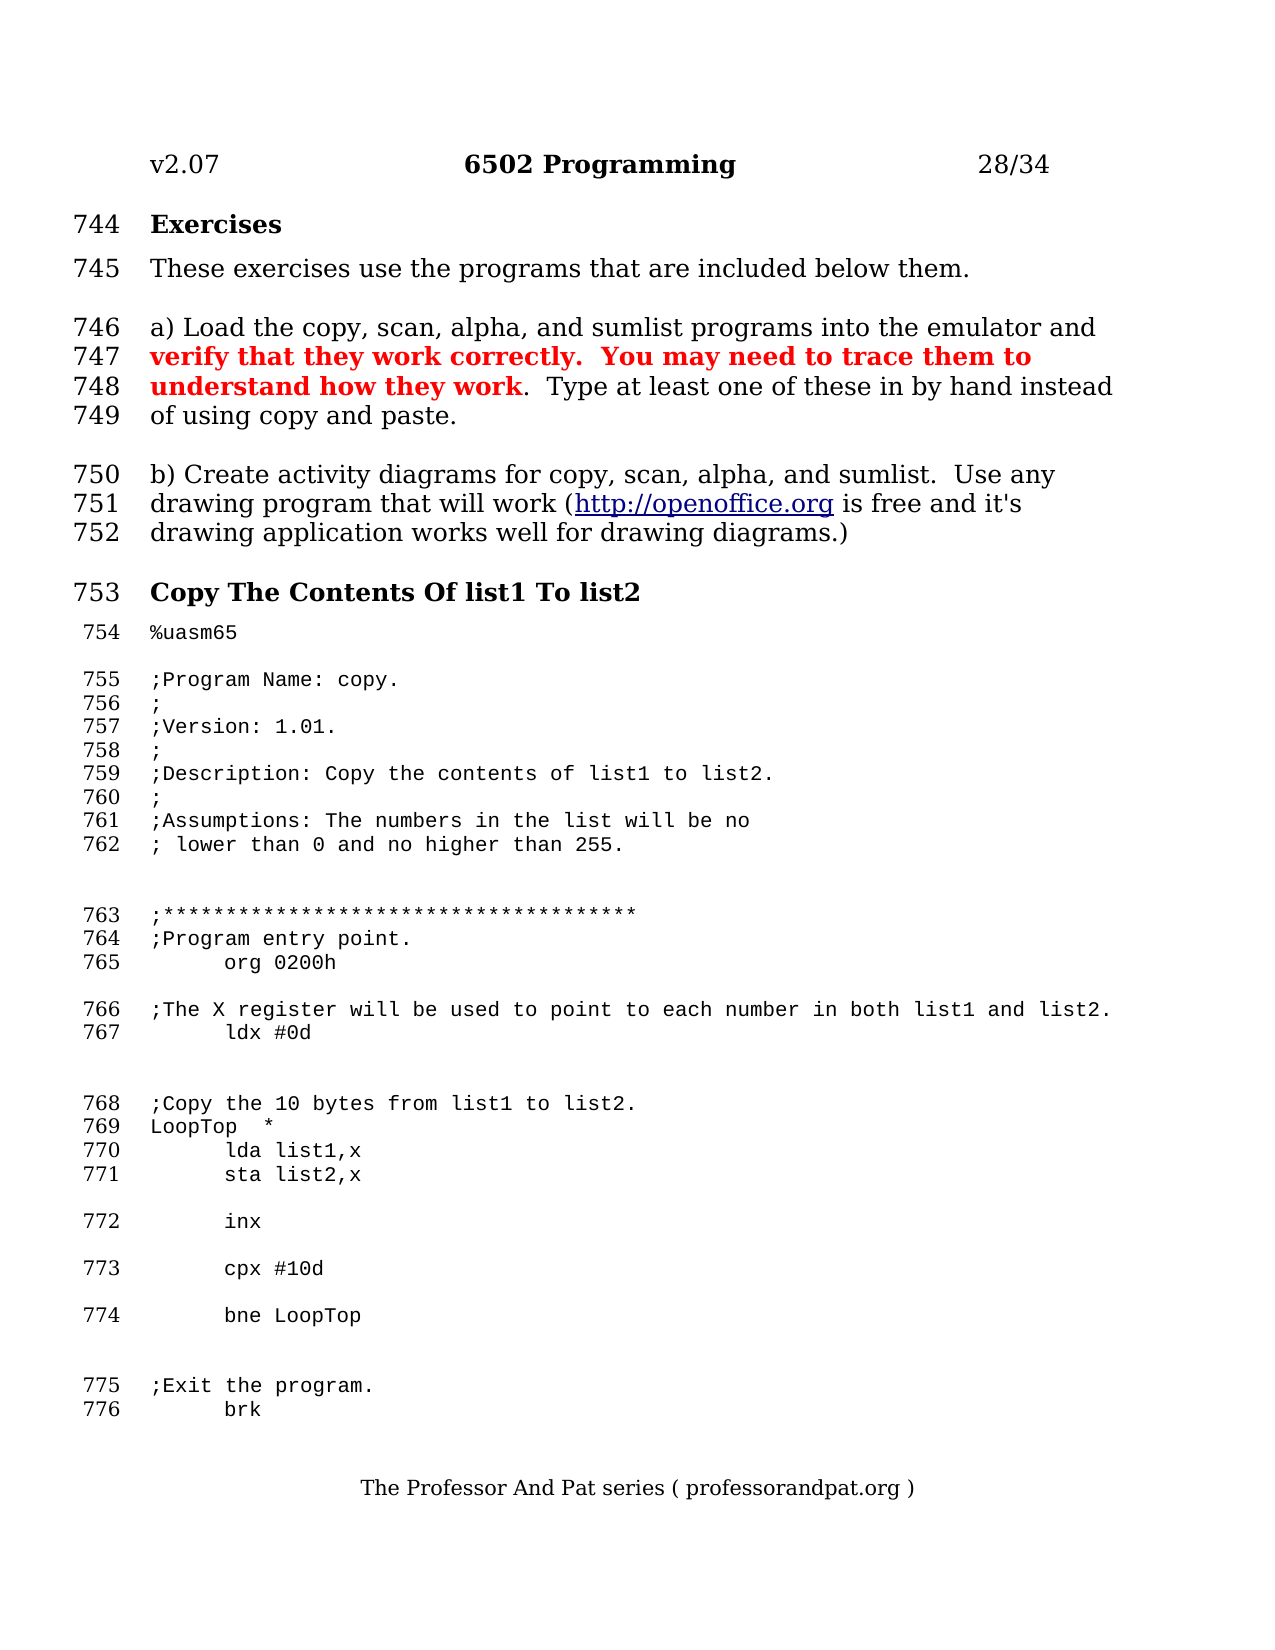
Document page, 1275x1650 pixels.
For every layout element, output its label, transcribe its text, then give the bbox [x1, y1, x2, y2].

text inx [150, 1211, 1125, 1234]
text b) Create activity diagrams for copy, scan, alpha, and sumlist. Use any drawing program that will work (http://openoffice.org is free and it's drawing application works well for drawing diagrams.) [150, 460, 1125, 548]
text LoopTop * [150, 1117, 1125, 1140]
text ldx #0d [150, 1022, 1125, 1046]
subtitle Copy The Contents Of list1 To list2 [150, 578, 1125, 607]
text ;Program Name: copy. [150, 669, 1125, 693]
text brk [150, 1399, 1125, 1423]
text ;Description: Copy the contents of list1 to list2. [150, 763, 1125, 787]
text bne LoopTop [150, 1305, 1125, 1328]
text a) Load the copy, scan, alpha, and sumlist programs into the emulator and verify that they work correctly. You may need to trace them to understand how they work. Type at least one of these in by hand instead of using copy and paste. [150, 313, 1125, 431]
text ;The X register will be used to point to each number in both list1 and list2. [150, 999, 1125, 1022]
text ;Assumptions: The numbers in the list will be no [150, 811, 1125, 834]
text ;Version: 1.01. [150, 716, 1125, 740]
text ;************************************** [150, 905, 1125, 928]
text %uasm65 [150, 622, 1125, 646]
text lda list1,x [150, 1140, 1125, 1164]
text ; [150, 740, 1125, 763]
text ;Program entry point. [150, 928, 1125, 952]
text ; [150, 693, 1125, 716]
text These exercises use the programs that are included below them. [150, 254, 1125, 284]
text sta list2,x [150, 1164, 1125, 1187]
subtitle Exercises [150, 210, 1125, 239]
text ;Exit the program. [150, 1376, 1125, 1399]
text cpx #10d [150, 1258, 1125, 1281]
text ;Copy the 10 bytes from list1 to list2. [150, 1093, 1125, 1117]
text ; [150, 787, 1125, 811]
text ; lower than 0 and no higher than 255. [150, 834, 1125, 858]
text org 0200h [150, 952, 1125, 975]
